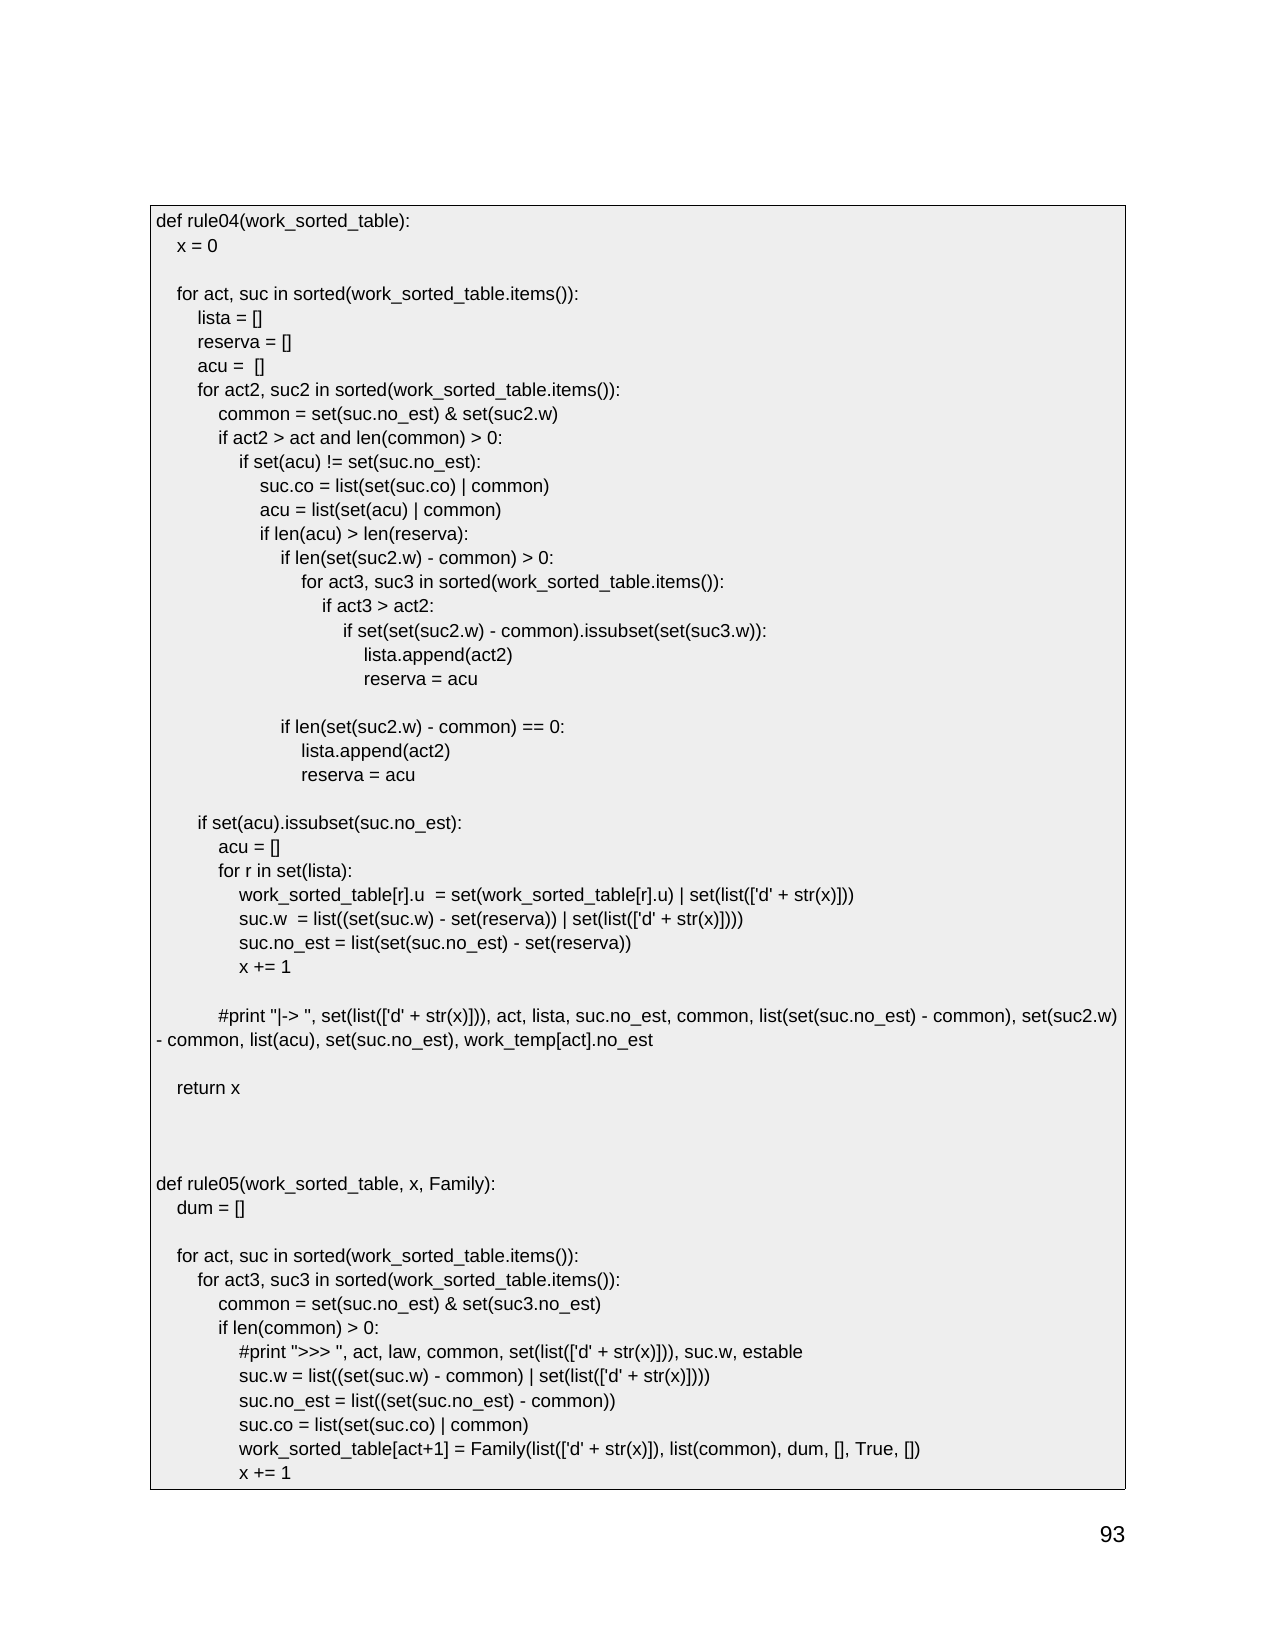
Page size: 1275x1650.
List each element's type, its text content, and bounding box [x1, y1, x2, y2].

table_header def rule04(work_sorted_table): x = 0 for act, suc in sorted(work_sorted_table.items()): lista = [] reserva = [] acu = [] for act2, suc2 in sorted(work_sorted_table.items()): common = set(suc.no_est) & set(suc2.w) if act2 > act and len(common) > 0: if set(acu) != set(suc.no_est): suc.co = list(set(suc.co) | common) acu = list(set(acu) | common) if len(acu) > len(reserva): if len(set(suc2.w) - common) > 0: for act3, suc3 in sorted(work_sorted_table.items()): if act3 > act2: if set(set(suc2.w) - common).issubset(set(suc3.w)): lista.append(act2) reserva = acu if len(set(suc2.w) - common) == 0: lista.append(act2) reserva = acu if set(acu).issubset(suc.no_est): acu = [] for r in set(lista): work_sorted_table[r].u = set(work_sorted_table[r].u) | set(list(['d' + str(x)])) suc.w = list((set(suc.w) - set(reserva)) | set(list(['d' + str(x)]))) suc.no_est = list(set(suc.no_est) - set(reserva)) x += 1 #print "|-> ", set(list(['d' + str(x)])), act, lista, suc.no_est, common, list(set(suc.no_est) - common), set(suc2.w) - common, list(acu), set(suc.no_est), work_temp[act].no_est return x def rule05(work_sorted_table, x, Family): dum = [] for act, suc in sorted(work_sorted_table.items()): for act3, suc3 in sorted(work_sorted_table.items()): common = set(suc.no_est) & set(suc3.no_est) if len(common) > 0: #print ">>> ", act, law, common, set(list(['d' + str(x)])), suc.w, estable suc.w = list((set(suc.w) - common) | set(list(['d' + str(x)]))) suc.no_est = list((set(suc.no_est) - common)) suc.co = list(set(suc.co) | common) work_sorted_table[act+1] = Family(list(['d' + str(x)]), list(common), dum, [], True, []) x += 1 [151, 206, 1125, 1489]
